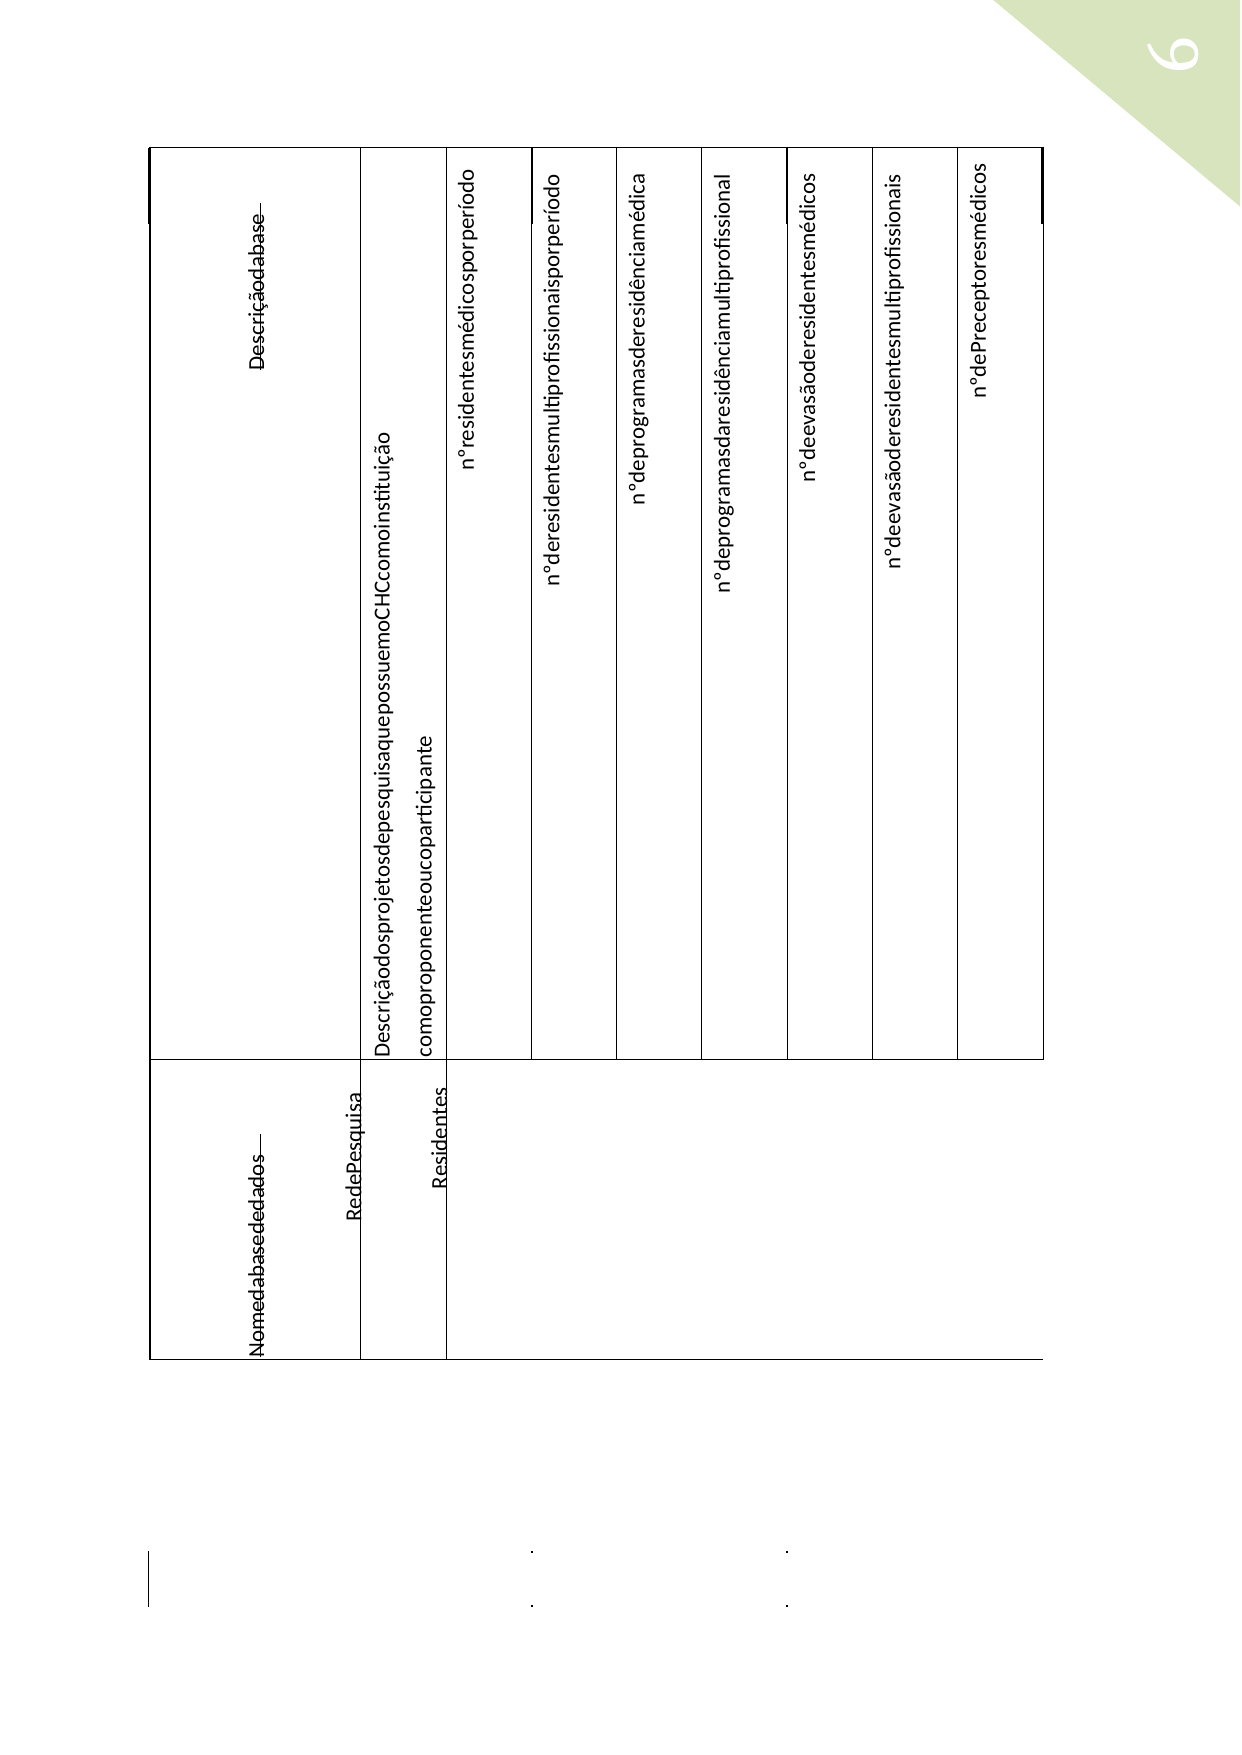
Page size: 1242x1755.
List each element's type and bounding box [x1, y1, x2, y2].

table_cell [958, 148, 1043, 1059]
table_cell [702, 148, 787, 1059]
table_cell [788, 148, 872, 1059]
table_cell [447, 148, 531, 1059]
table_cell [361, 148, 446, 1059]
table_cell [361, 1060, 446, 1359]
table_cell [447, 1060, 1043, 1359]
table_cell [351, 1134, 360, 1139]
table_cell [873, 148, 957, 1059]
table_cell [151, 148, 360, 1059]
table_cell [532, 148, 616, 1059]
table_cell [617, 148, 701, 1059]
table_cell [151, 1060, 360, 1359]
table_cell [351, 1188, 360, 1194]
table_cell [437, 1142, 446, 1148]
